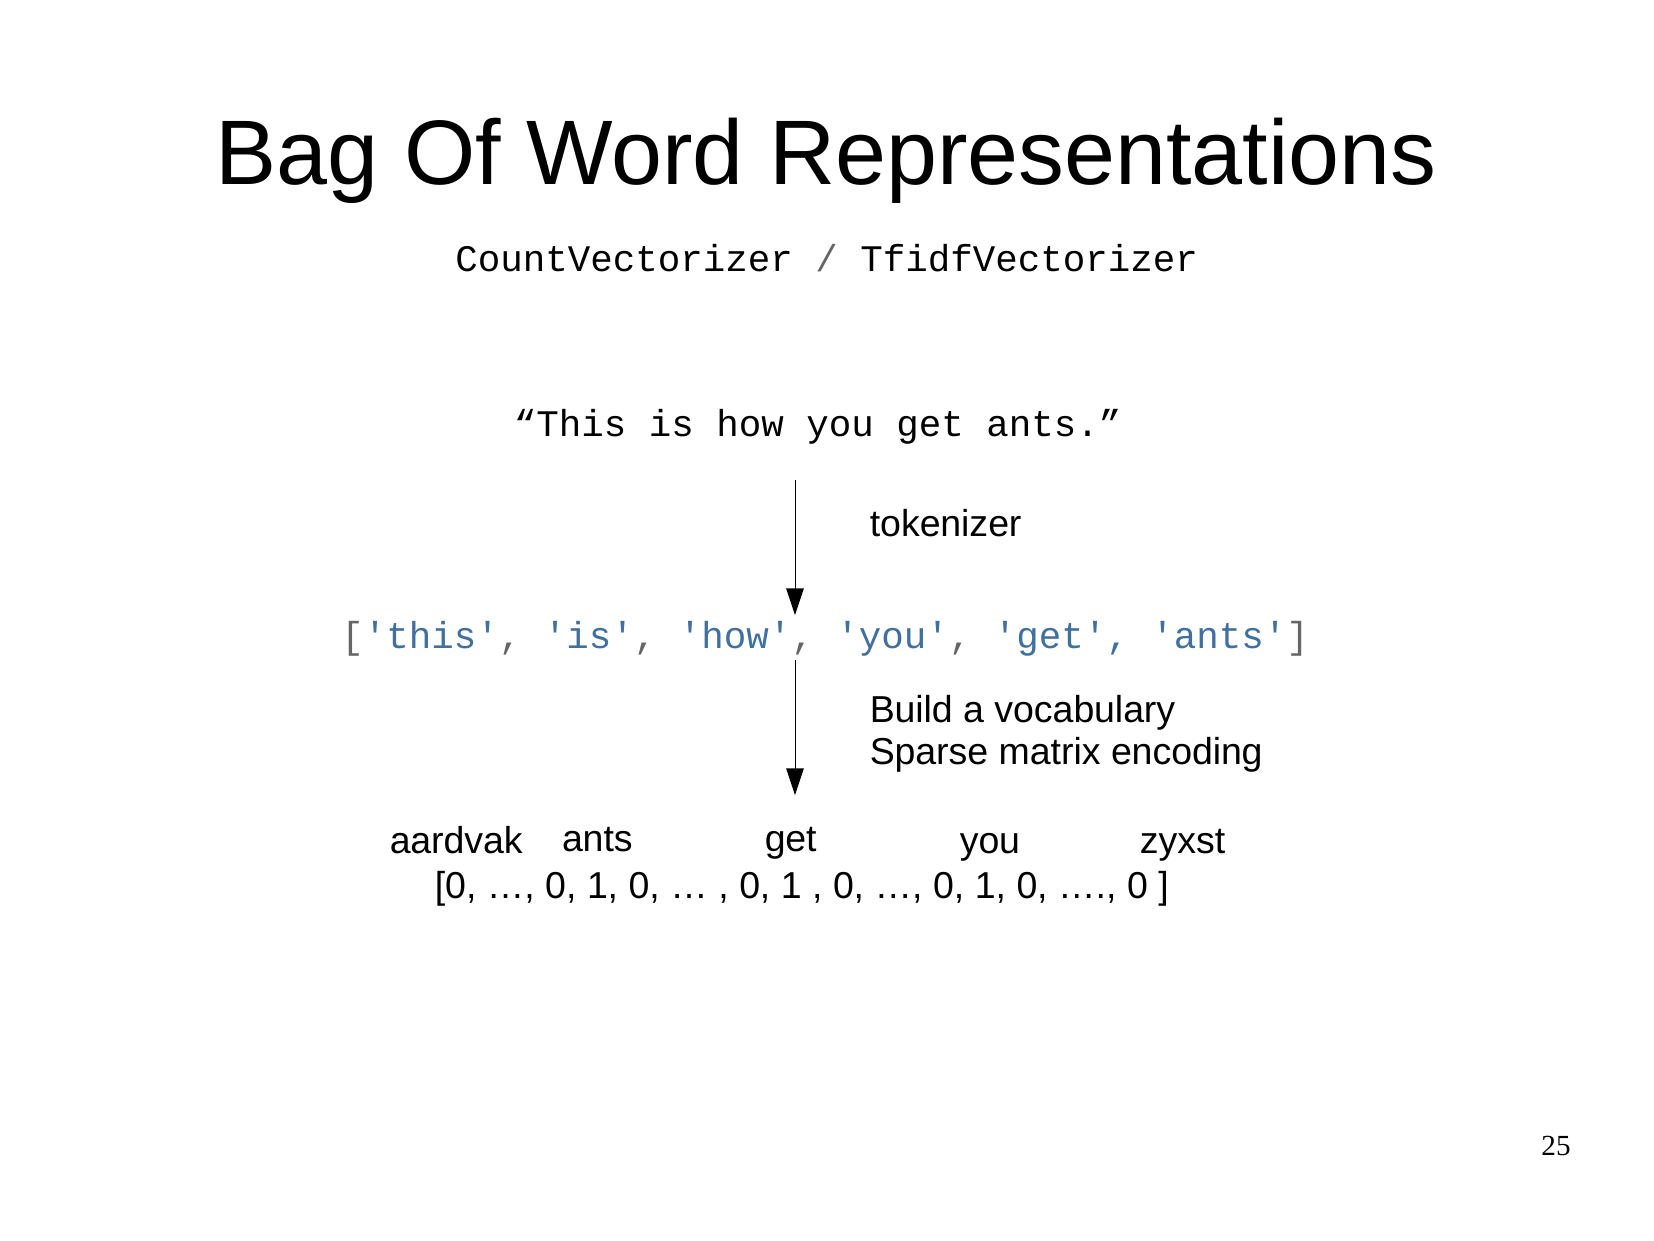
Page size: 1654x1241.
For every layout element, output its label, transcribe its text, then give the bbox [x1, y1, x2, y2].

text_box ants [547, 810, 698, 871]
text_box aardvak [375, 811, 541, 869]
text_box tokenizer [855, 495, 1111, 552]
text_box “This is how you get ants.” [465, 405, 1171, 448]
text_box [0, …, 0, 1, 0, … , 0, 1 , 0, …, 0, 1, 0, …., 0 ] [420, 856, 1186, 914]
title Bag Of Word Representations [82, 49, 1571, 257]
text_box you [945, 811, 1125, 869]
text_box Build a vocabulary Sparse matrix encoding [855, 681, 1321, 781]
text_box zyxst [1125, 811, 1261, 869]
text_box ['this', 'is', 'how', 'you', 'get', 'ants'] [315, 617, 1336, 661]
text_box get [750, 810, 871, 896]
text_box CountVectorizer / TfidfVectorizer [455, 240, 1199, 283]
